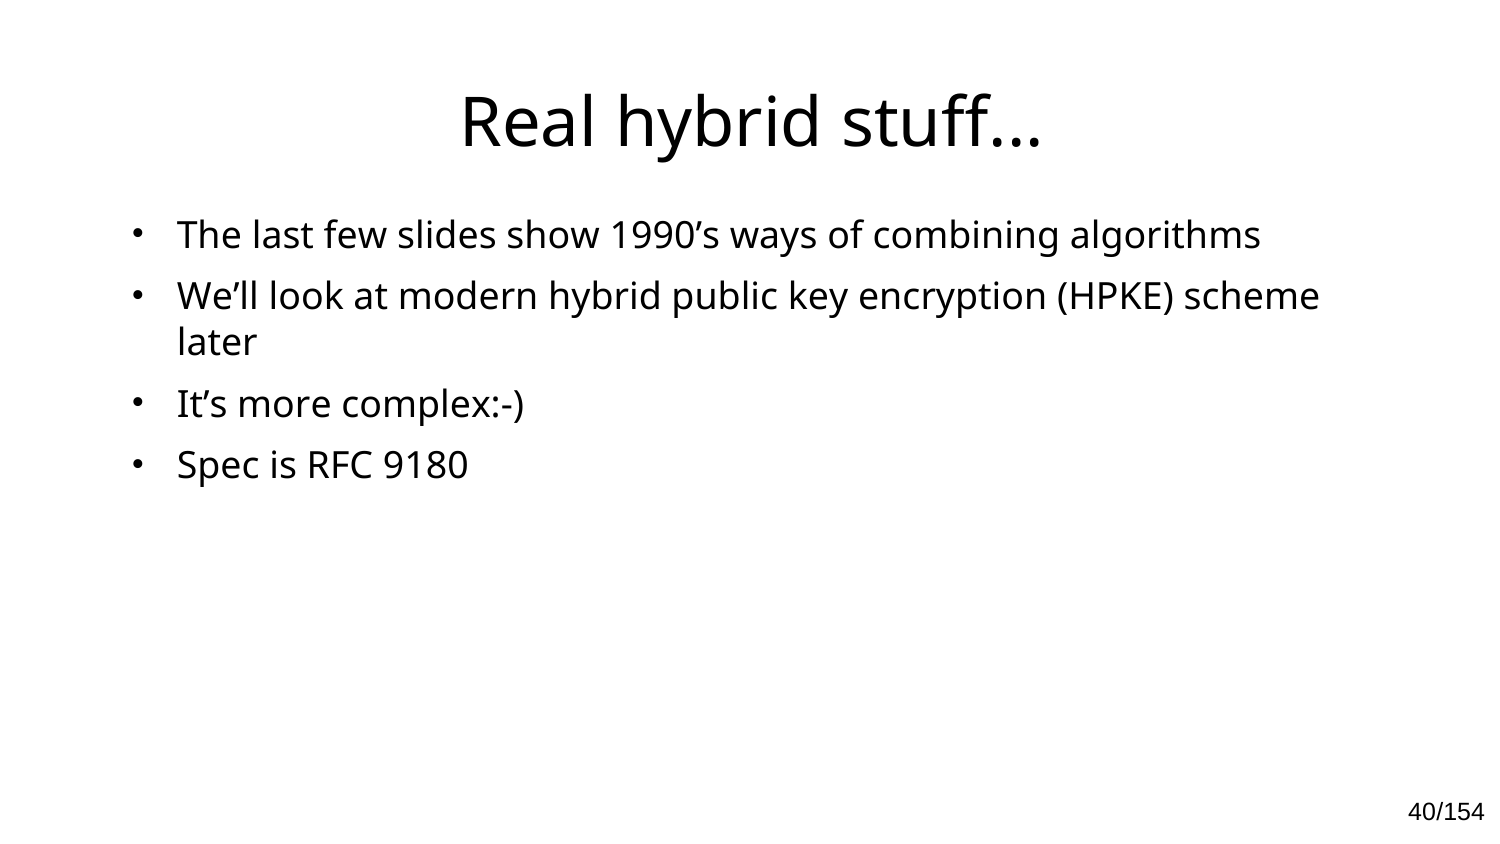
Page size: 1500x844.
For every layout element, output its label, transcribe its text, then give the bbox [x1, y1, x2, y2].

list The last few slides show 1990’s ways of combining algorithms We’ll look at modern hybrid public key encryption (HPKE) scheme later It’s more complex:-) Spec is RFC 9180 [116, 202, 1392, 807]
title Real hybrid stuff... [114, 48, 1390, 190]
